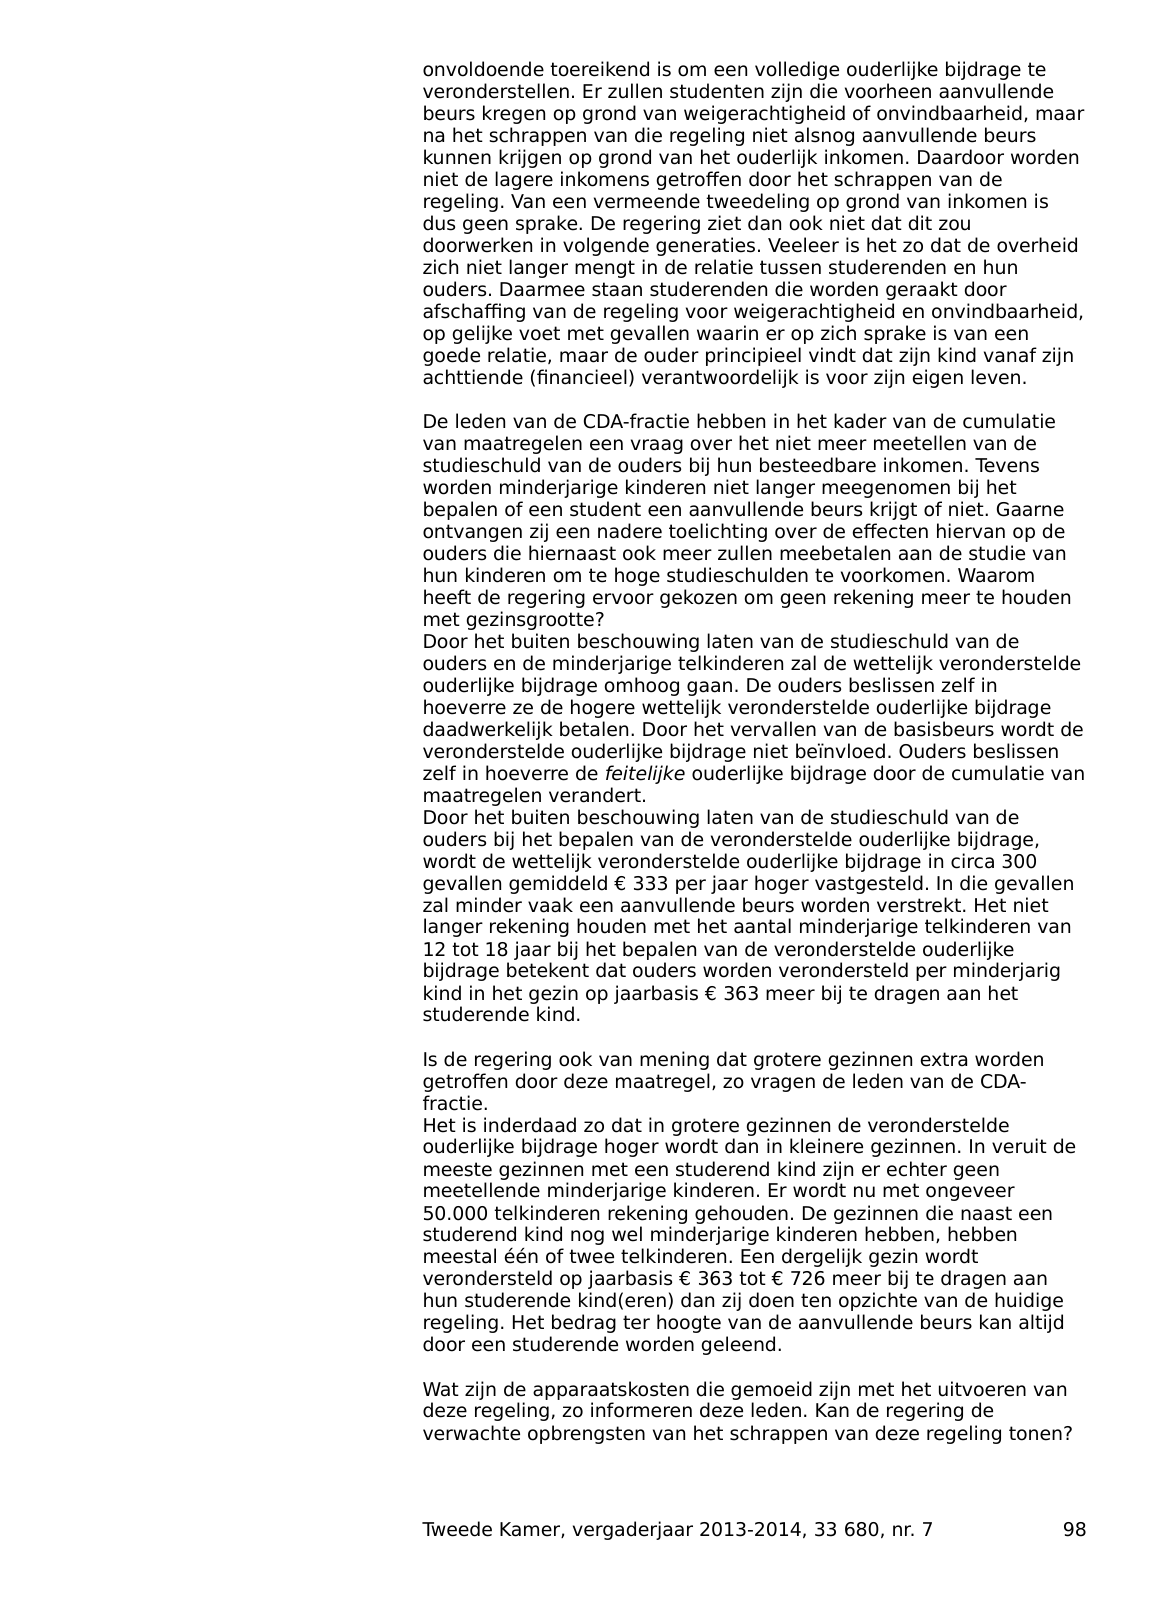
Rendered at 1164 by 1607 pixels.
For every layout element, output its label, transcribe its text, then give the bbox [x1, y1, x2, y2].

text Wat zijn de apparaatskosten die gemoeid zijn met het uitvoeren van deze regeling, zo informeren deze leden. Kan de regering de verwachte opbrengsten van het schrappen van deze regeling tonen? [422, 1378, 1087, 1444]
text Door het buiten beschouwing laten van de studieschuld van de ouders bij het bepalen van de veronderstelde ouderlijke bijdrage, wordt de wettelijk veronderstelde ouderlijke bijdrage in circa 300 gevallen gemiddeld € 333 per jaar hoger vastgesteld. In die gevallen zal minder vaak een aanvullende beurs worden verstrekt. Het niet langer rekening houden met het aantal minderjarige telkinderen van 12 tot 18 jaar bij het bepalen van de veronderstelde ouderlijke bijdrage betekent dat ouders worden verondersteld per minderjarig kind in het gezin op jaarbasis € 363 meer bij te dragen aan het studerende kind. [422, 807, 1087, 1026]
text De leden van de CDA-fractie hebben in het kader van de cumulatie van maatregelen een vraag over het niet meer meetellen van de studieschuld van de ouders bij hun besteedbare inkomen. Tevens worden minderjarige kinderen niet langer meegenomen bij het bepalen of een student een aanvullende beurs krijgt of niet. Gaarne ontvangen zij een nadere toelichting over de effecten hiervan op de ouders die hiernaast ook meer zullen meebetalen aan de studie van hun kinderen om te hoge studieschulden te voorkomen. Waarom heeft de regering ervoor gekozen om geen rekening meer te houden met gezinsgrootte? [422, 411, 1087, 631]
text Het is inderdaad zo dat in grotere gezinnen de veronderstelde ouderlijke bijdrage hoger wordt dan in kleinere gezinnen. In veruit de meeste gezinnen met een studerend kind zijn er echter geen meetellende minderjarige kinderen. Er wordt nu met ongeveer 50.000 telkinderen rekening gehouden. De gezinnen die naast een studerend kind nog wel minderjarige kinderen hebben, hebben meestal één of twee telkinderen. Een dergelijk gezin wordt verondersteld op jaarbasis € 363 tot € 726 meer bij te dragen aan hun studerende kind(eren) dan zij doen ten opzichte van de huidige regeling. Het bedrag ter hoogte van de aanvullende beurs kan altijd door een studerende worden geleend. [422, 1114, 1087, 1356]
text Is de regering ook van mening dat grotere gezinnen extra worden getroffen door deze maatregel, zo vragen de leden van de CDA-fractie. [422, 1048, 1087, 1114]
text onvoldoende toereikend is om een volledige ouderlijke bijdrage te veronderstellen. Er zullen studenten zijn die voorheen aanvullende beurs kregen op grond van weigerachtigheid of onvindbaarheid, maar na het schrappen van die regeling niet alsnog aanvullende beurs kunnen krijgen op grond van het ouderlijk inkomen. Daardoor worden niet de lagere inkomens getroffen door het schrappen van de regeling. Van een vermeende tweedeling op grond van inkomen is dus geen sprake. De regering ziet dan ook niet dat dit zou doorwerken in volgende generaties. Veeleer is het zo dat de overheid zich niet langer mengt in de relatie tussen studerenden en hun ouders. Daarmee staan studerenden die worden geraakt door afschaffing van de regeling voor weigerachtigheid en onvindbaarheid, op gelijke voet met gevallen waarin er op zich sprake is van een goede relatie, maar de ouder principieel vindt dat zijn kind vanaf zijn achttiende (financieel) verantwoordelijk is voor zijn eigen leven. [422, 59, 1087, 389]
text Door het buiten beschouwing laten van de studieschuld van de ouders en de minderjarige telkinderen zal de wettelijk veronderstelde ouderlijke bijdrage omhoog gaan. De ouders beslissen zelf in hoeverre ze de hogere wettelijk veronderstelde ouderlijke bijdrage daadwerkelijk betalen. Door het vervallen van de basisbeurs wordt de veronderstelde ouderlijke bijdrage niet beïnvloed. Ouders beslissen zelf in hoeverre de feitelijke ouderlijke bijdrage door de cumulatie van maatregelen verandert. [422, 631, 1087, 807]
